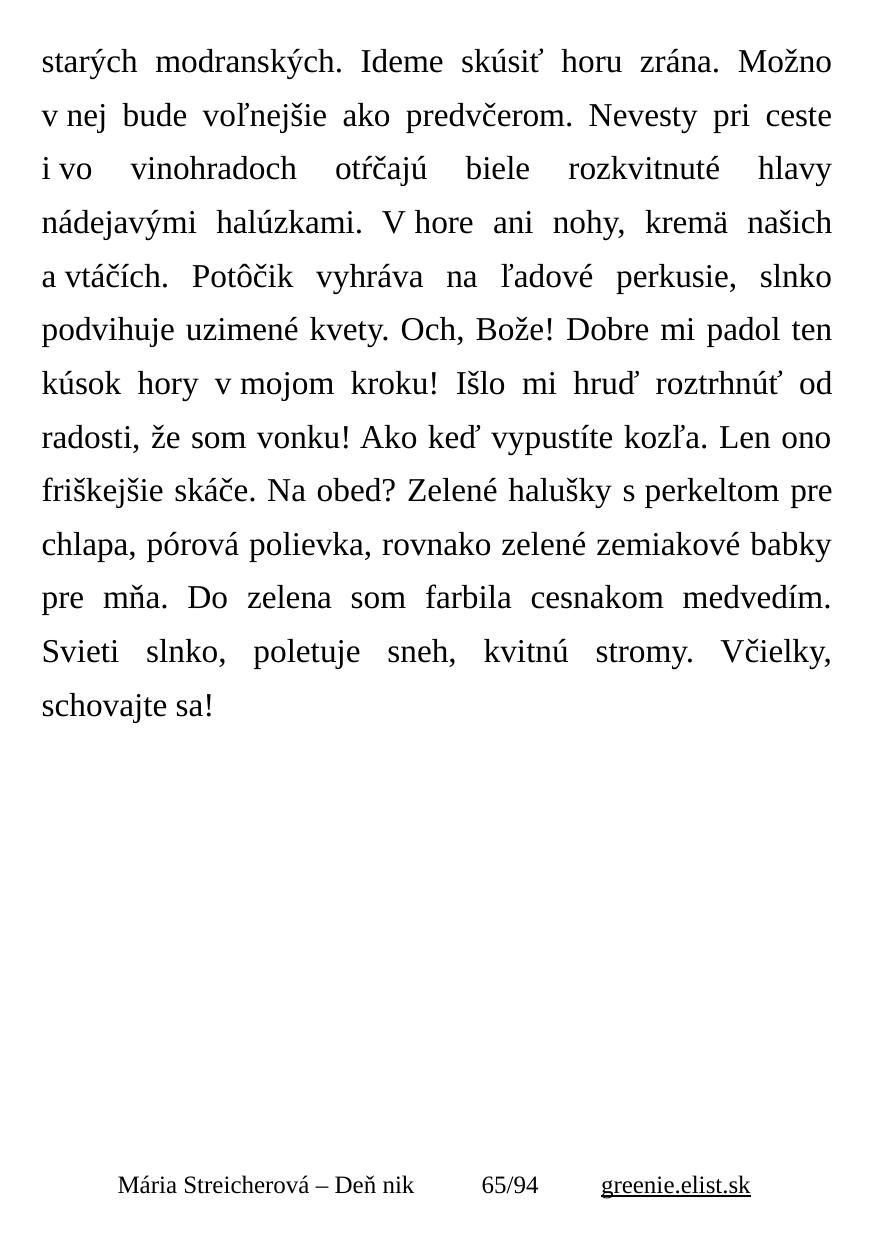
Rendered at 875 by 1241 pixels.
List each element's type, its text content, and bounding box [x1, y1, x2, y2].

text starých modranských. Ideme skúsiť horu zrána. Možno v nej bude voľnejšie ako predvčerom. Nevesty pri ceste i vo vinohradoch otŕčajú biele rozkvitnuté hlavy nádejavými halúzkami. V hore ani nohy, kremä našich a vtáčích. Potôčik vyhráva na ľadové perkusie, slnko podvihuje uzimené kvety. Och, Bože! Dobre mi padol ten kúsok hory v mojom kroku! Išlo mi hruď roztrhnúť od radosti, že som vonku! Ako keď vypustíte kozľa. Len ono friškejšie skáče. Na obed? Zelené halušky s perkeltom pre chlapa, pórová polievka, rovnako zelené zemiakové babky pre mňa. Do zelena som farbila cesnakom medvedím. Svieti slnko, poletuje sneh, kvitnú stromy. Včielky, schovajte sa! [41, 41, 833, 723]
